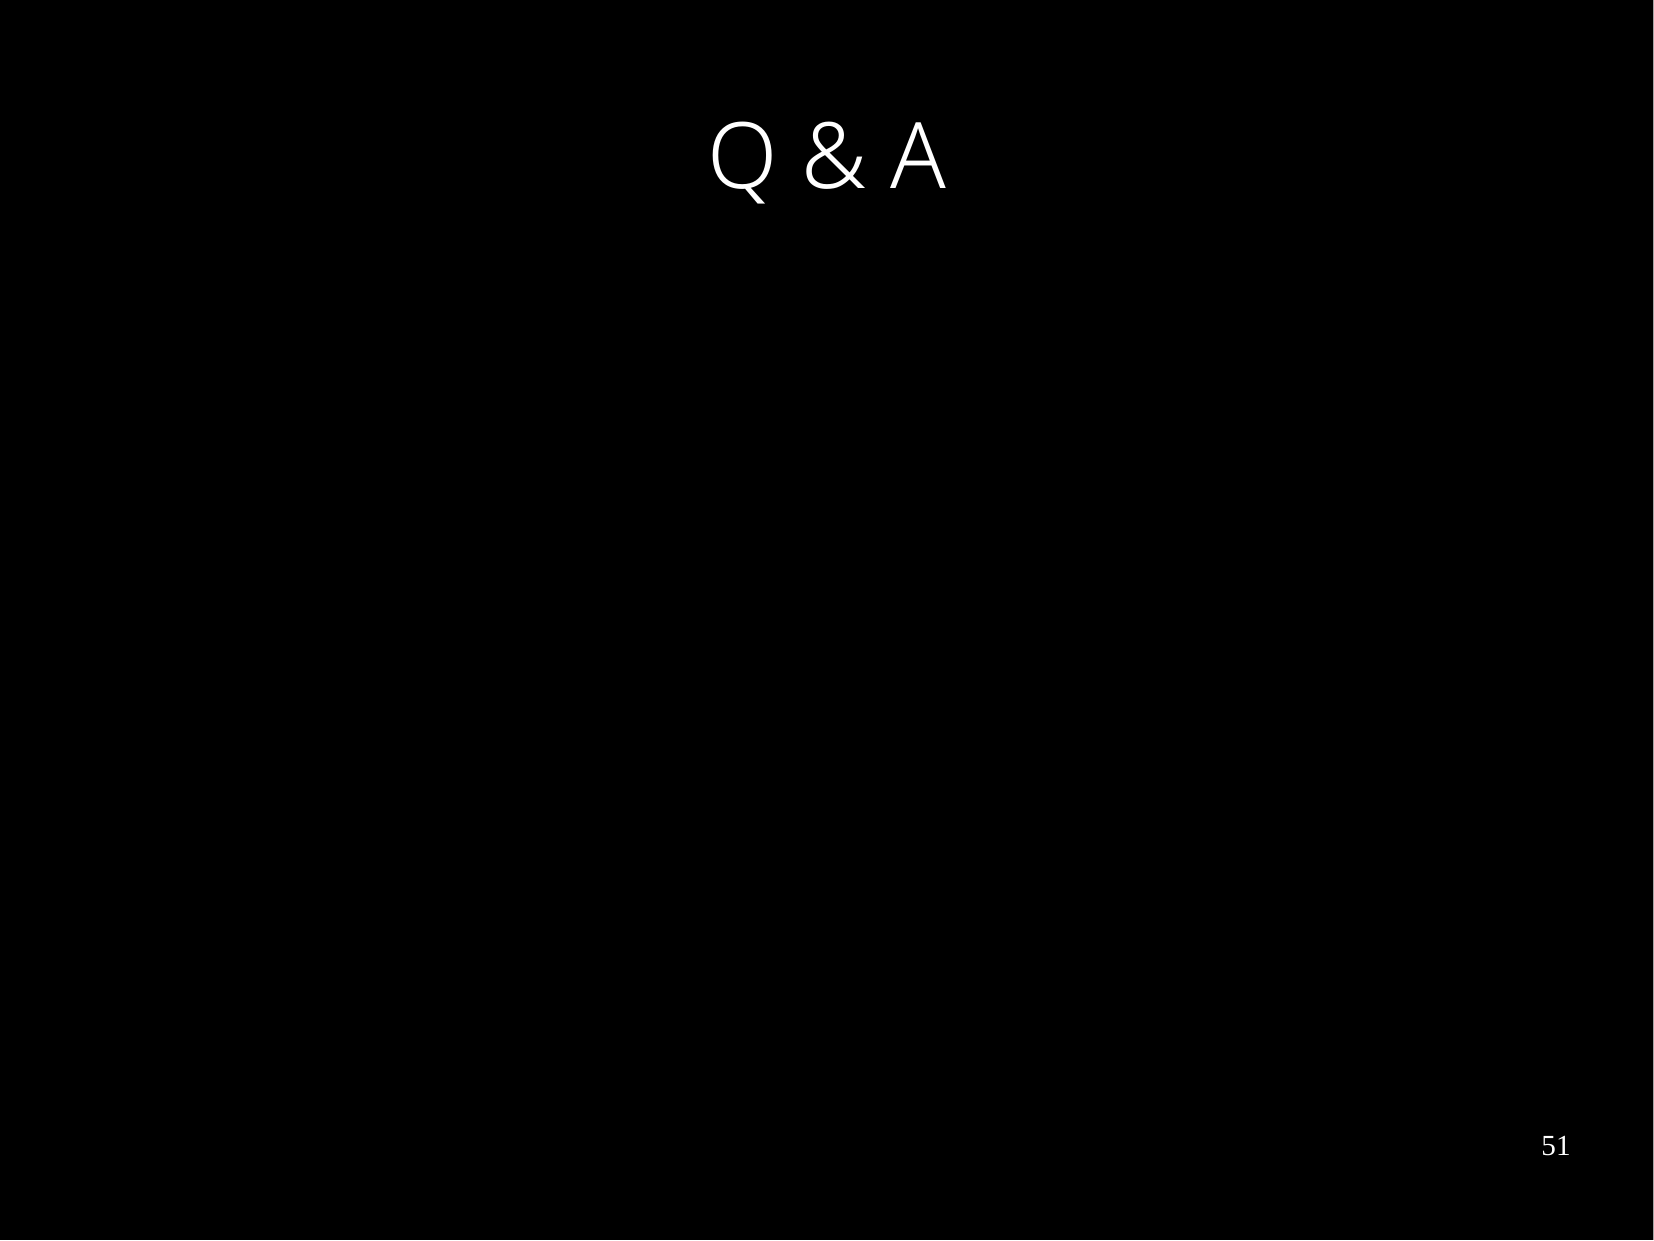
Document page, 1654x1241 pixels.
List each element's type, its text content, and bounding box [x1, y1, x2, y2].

title Q & A [82, 49, 1571, 257]
